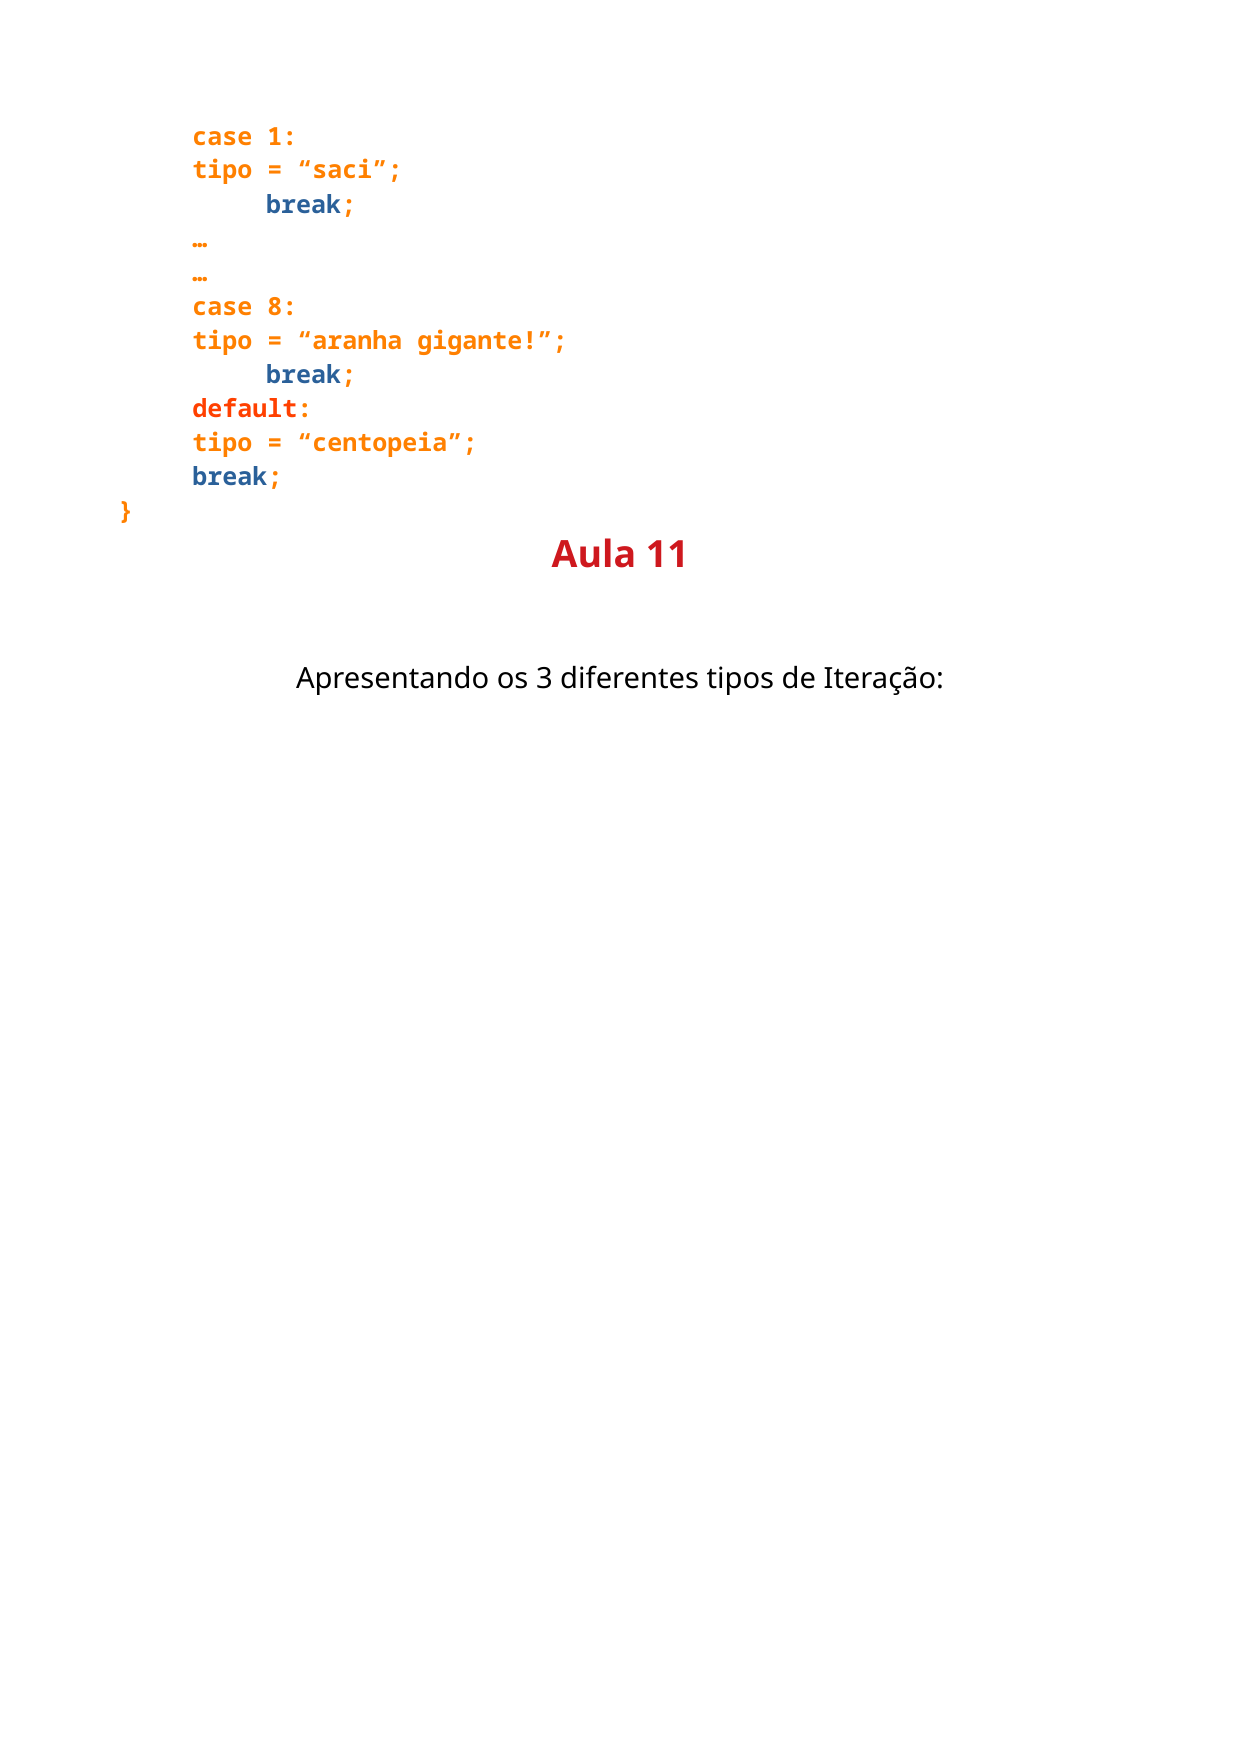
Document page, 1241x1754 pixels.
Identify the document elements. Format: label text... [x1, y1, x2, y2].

text tipo = “saci”; [118, 152, 1122, 186]
text break; [118, 459, 1122, 493]
text case 1: [118, 118, 1122, 152]
text … [118, 254, 1122, 288]
text tipo = “aranha gigante!”; [118, 322, 1122, 357]
text } [118, 493, 1122, 527]
text Aula 11 [118, 527, 1122, 578]
text break; [118, 357, 1122, 391]
text default: [118, 391, 1122, 425]
text case 8: [118, 288, 1122, 322]
text break; [118, 186, 1122, 220]
text … [118, 220, 1122, 254]
text Apresentando os 3 diferentes tipos de Iteração: [118, 657, 1122, 697]
text tipo = “centopeia”; [118, 425, 1122, 459]
